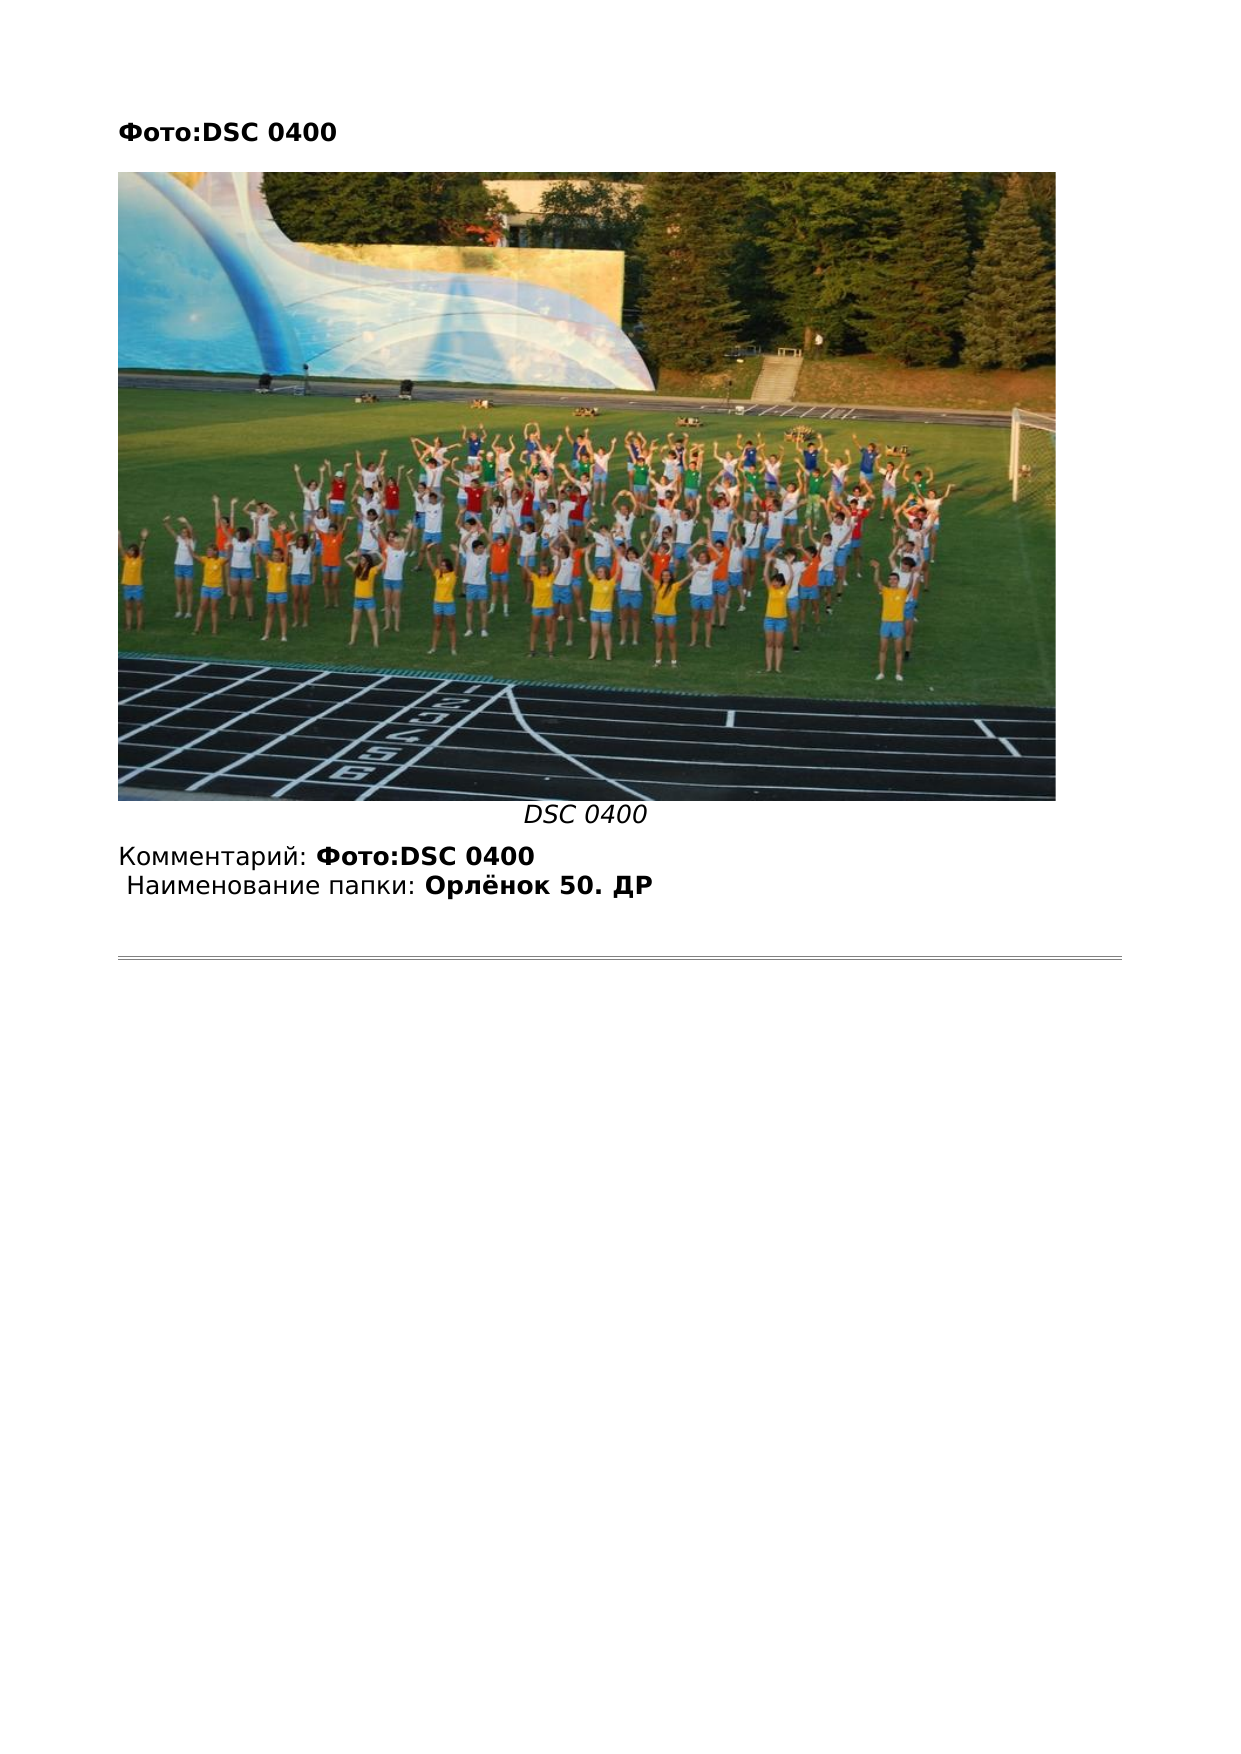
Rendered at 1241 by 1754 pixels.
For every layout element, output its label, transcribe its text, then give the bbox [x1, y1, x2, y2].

text Комментарий: Фото:DSC 0400 Наименование папки: Орлёнок 50. ДР [118, 842, 1122, 929]
text DSC 0400 [118, 801, 1056, 829]
subtitle Фото:DSC 0400 [118, 118, 1122, 147]
picture [118, 172, 1056, 801]
